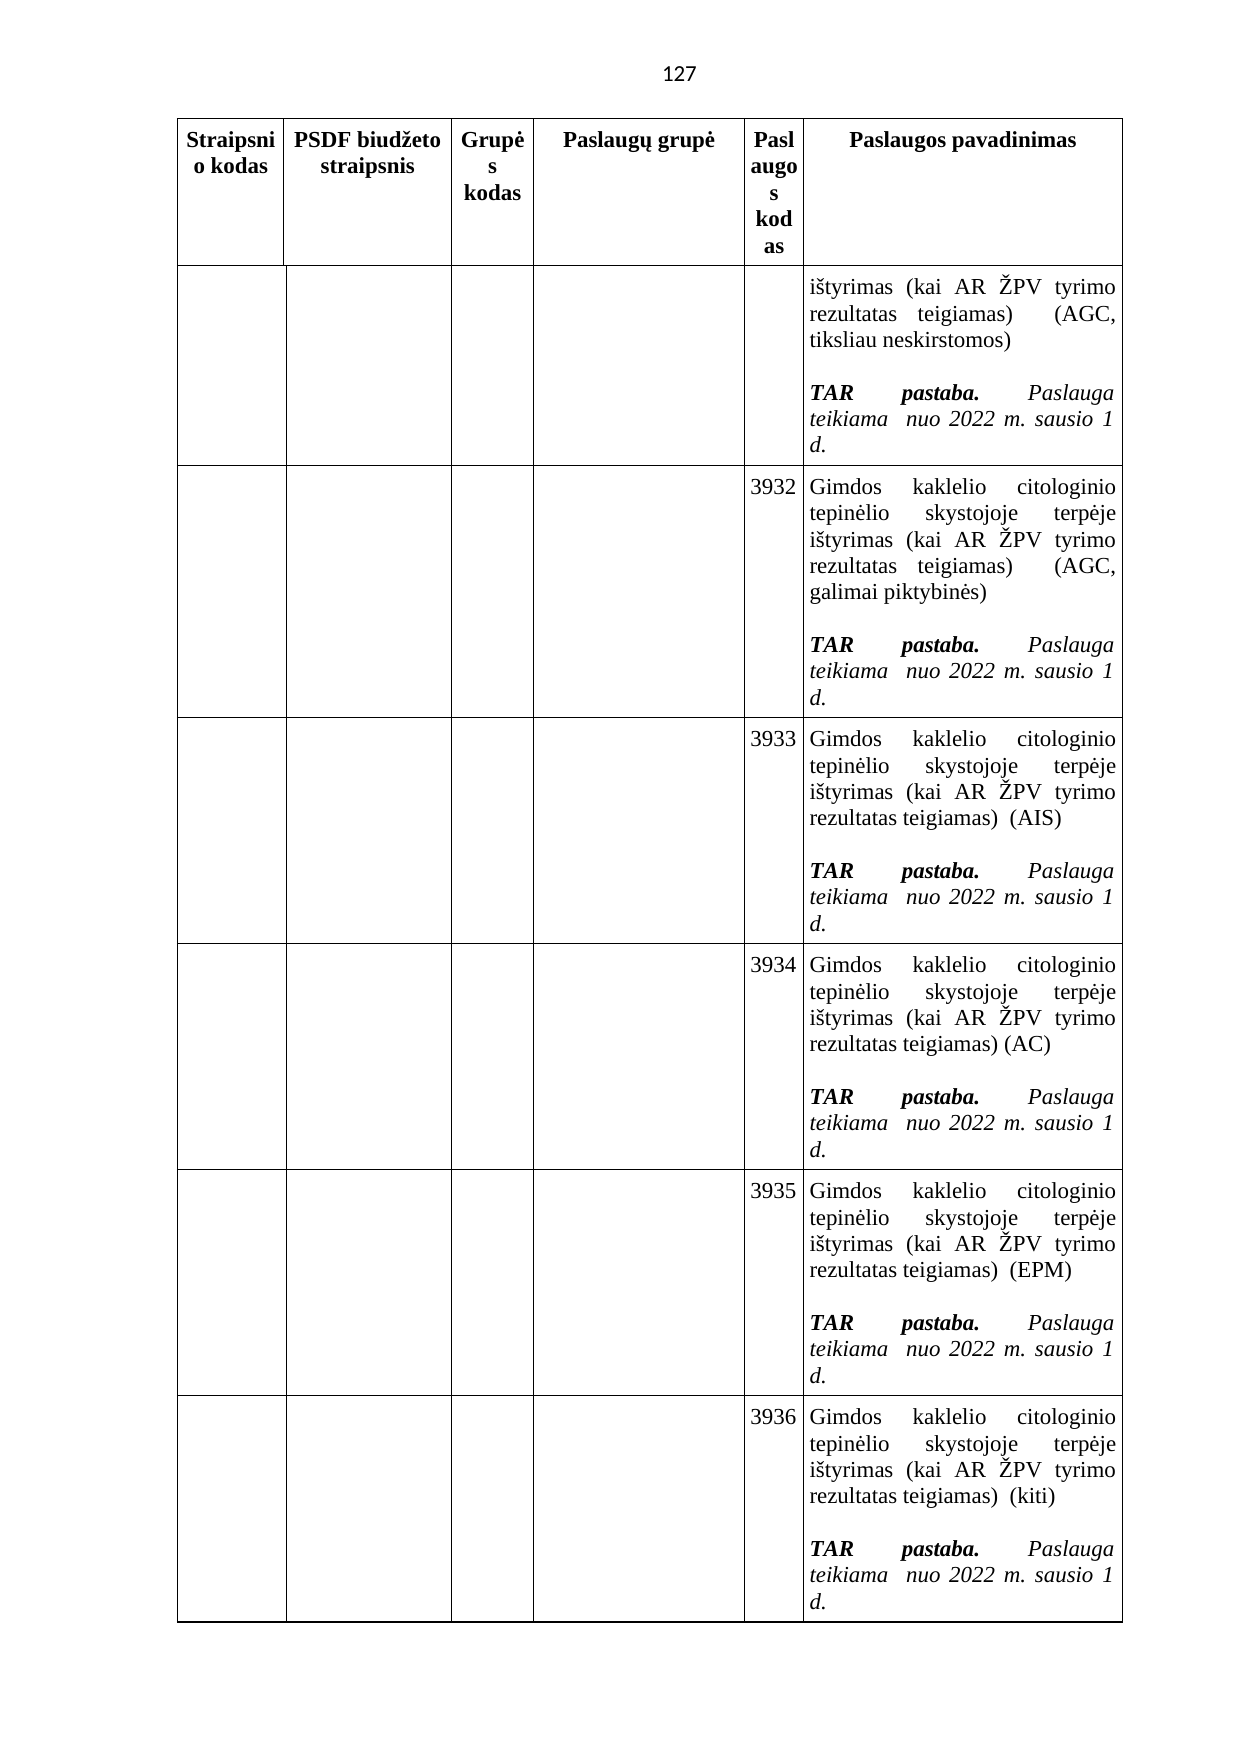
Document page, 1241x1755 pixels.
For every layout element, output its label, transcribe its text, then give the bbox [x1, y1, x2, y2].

table_cell [534, 1170, 744, 1395]
table_cell [178, 1396, 286, 1621]
table_cell ištyrimas (kai AR ŽPV tyrimo rezultatas teigiamas) (AGC, tiksliau neskirstomos) TAR pastaba. Paslauga teikiama nuo 2022 m. sausio 1 d. [804, 266, 1122, 465]
table_cell [287, 718, 451, 943]
table_cell Gimdos kaklelio citologinio tepinėlio skystojoje terpėje ištyrimas (kai AR ŽPV tyrimo rezultatas teigiamas) (AGC, galimai piktybinės) TAR pastaba. Paslauga teikiama nuo 2022 m. sausio 1 d. [804, 466, 1122, 717]
table_cell [287, 466, 451, 717]
table_cell [534, 466, 744, 717]
table_cell [178, 944, 286, 1169]
table_header Paslaugos pavadinimas [804, 119, 1122, 265]
table_header PSDF biudžeto straipsnis [284, 119, 451, 265]
table_cell [452, 466, 533, 717]
table_cell 3932 [745, 466, 803, 717]
table_cell [287, 266, 451, 465]
table_cell 3934 [745, 944, 803, 1169]
table_cell [452, 266, 533, 465]
table_cell Gimdos kaklelio citologinio tepinėlio skystojoje terpėje ištyrimas (kai AR ŽPV tyrimo rezultatas teigiamas) (EPM) TAR pastaba. Paslauga teikiama nuo 2022 m. sausio 1 d. [804, 1170, 1122, 1395]
table_cell [534, 1396, 744, 1621]
table_cell [534, 718, 744, 943]
table_cell [452, 1170, 533, 1395]
table_cell [745, 266, 803, 465]
table_cell [452, 718, 533, 943]
table_cell [287, 1170, 451, 1395]
table_cell [178, 466, 286, 717]
table_cell [452, 1396, 533, 1621]
table_header Paslaugų grupė [534, 119, 744, 265]
table_cell [178, 718, 286, 943]
table_header Grupės kodas [452, 119, 533, 265]
table_cell [534, 944, 744, 1169]
table_cell [178, 1170, 286, 1395]
table_cell Gimdos kaklelio citologinio tepinėlio skystojoje terpėje ištyrimas (kai AR ŽPV tyrimo rezultatas teigiamas) (kiti) TAR pastaba. Paslauga teikiama nuo 2022 m. sausio 1 d. [804, 1396, 1122, 1621]
table_cell [534, 266, 744, 465]
table_cell [178, 266, 286, 465]
table_cell [452, 944, 533, 1169]
table_cell 3935 [745, 1170, 803, 1395]
table_cell Gimdos kaklelio citologinio tepinėlio skystojoje terpėje ištyrimas (kai AR ŽPV tyrimo rezultatas teigiamas) (AC) TAR pastaba. Paslauga teikiama nuo 2022 m. sausio 1 d. [804, 944, 1122, 1169]
table_cell [287, 1396, 451, 1621]
table_cell Gimdos kaklelio citologinio tepinėlio skystojoje terpėje ištyrimas (kai AR ŽPV tyrimo rezultatas teigiamas) (AIS) TAR pastaba. Paslauga teikiama nuo 2022 m. sausio 1 d. [804, 718, 1122, 943]
table_cell 3936 [745, 1396, 803, 1621]
table_header Straipsnio kodas [178, 119, 283, 265]
table_cell 3933 [745, 718, 803, 943]
table_header Paslaugos kodas [745, 119, 803, 265]
table_cell [287, 944, 451, 1169]
